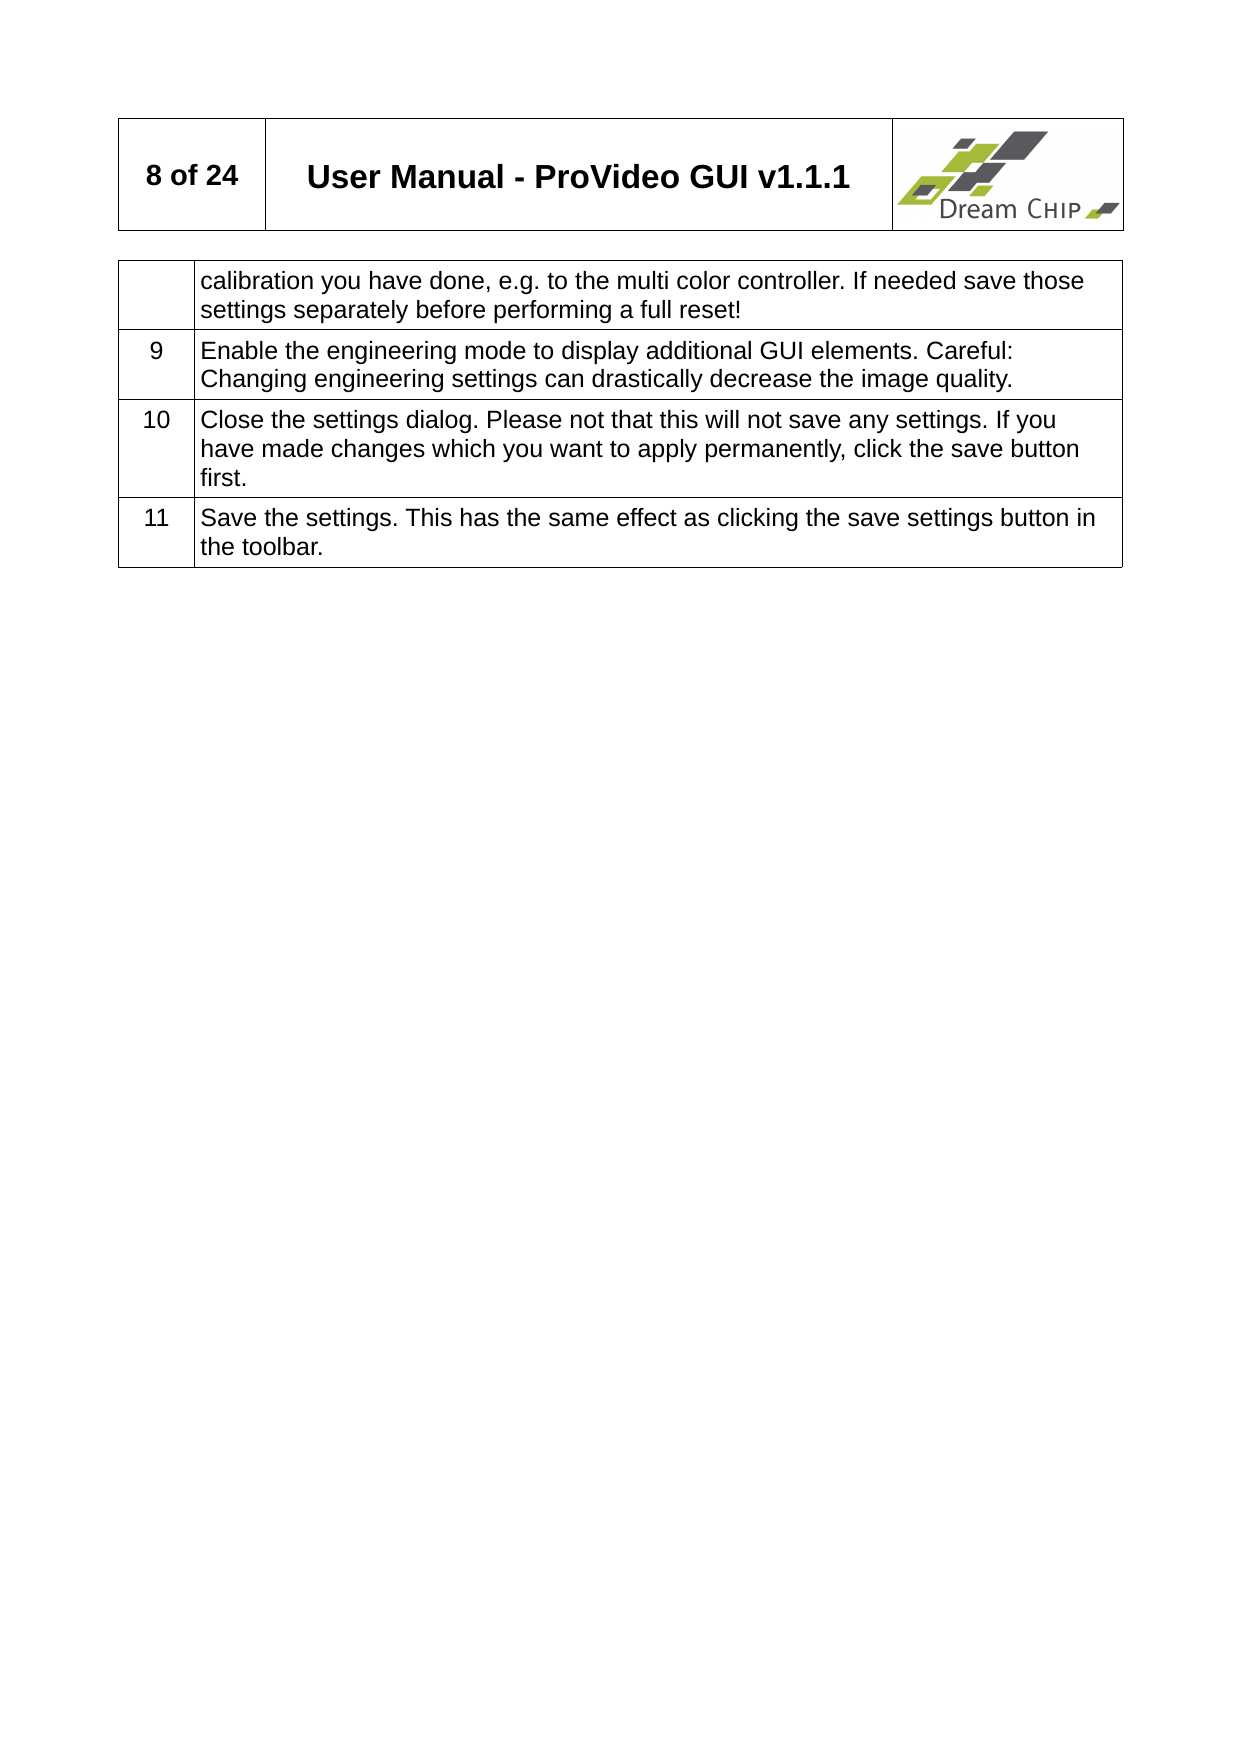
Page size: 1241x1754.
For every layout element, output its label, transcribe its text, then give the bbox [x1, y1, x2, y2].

table_cell [119, 261, 194, 329]
table_cell calibration you have done, e.g. to the multi color controller. If needed save those settings separately before performing a full reset! [195, 261, 1122, 329]
table_cell 9 [119, 330, 194, 399]
table_cell 10 [119, 400, 194, 497]
picture [897, 130, 1120, 220]
table_cell Close the settings dialog. Please not that this will not save any settings. If you have made changes which you want to apply permanently, click the save button first. [195, 400, 1122, 497]
table_cell Save the settings. This has the same effect as clicking the save settings button in the toolbar. [195, 498, 1122, 567]
table_cell 11 [119, 498, 194, 567]
table_cell Enable the engineering mode to display additional GUI elements. Careful: Changing engineering settings can drastically decrease the image quality. [195, 330, 1122, 399]
